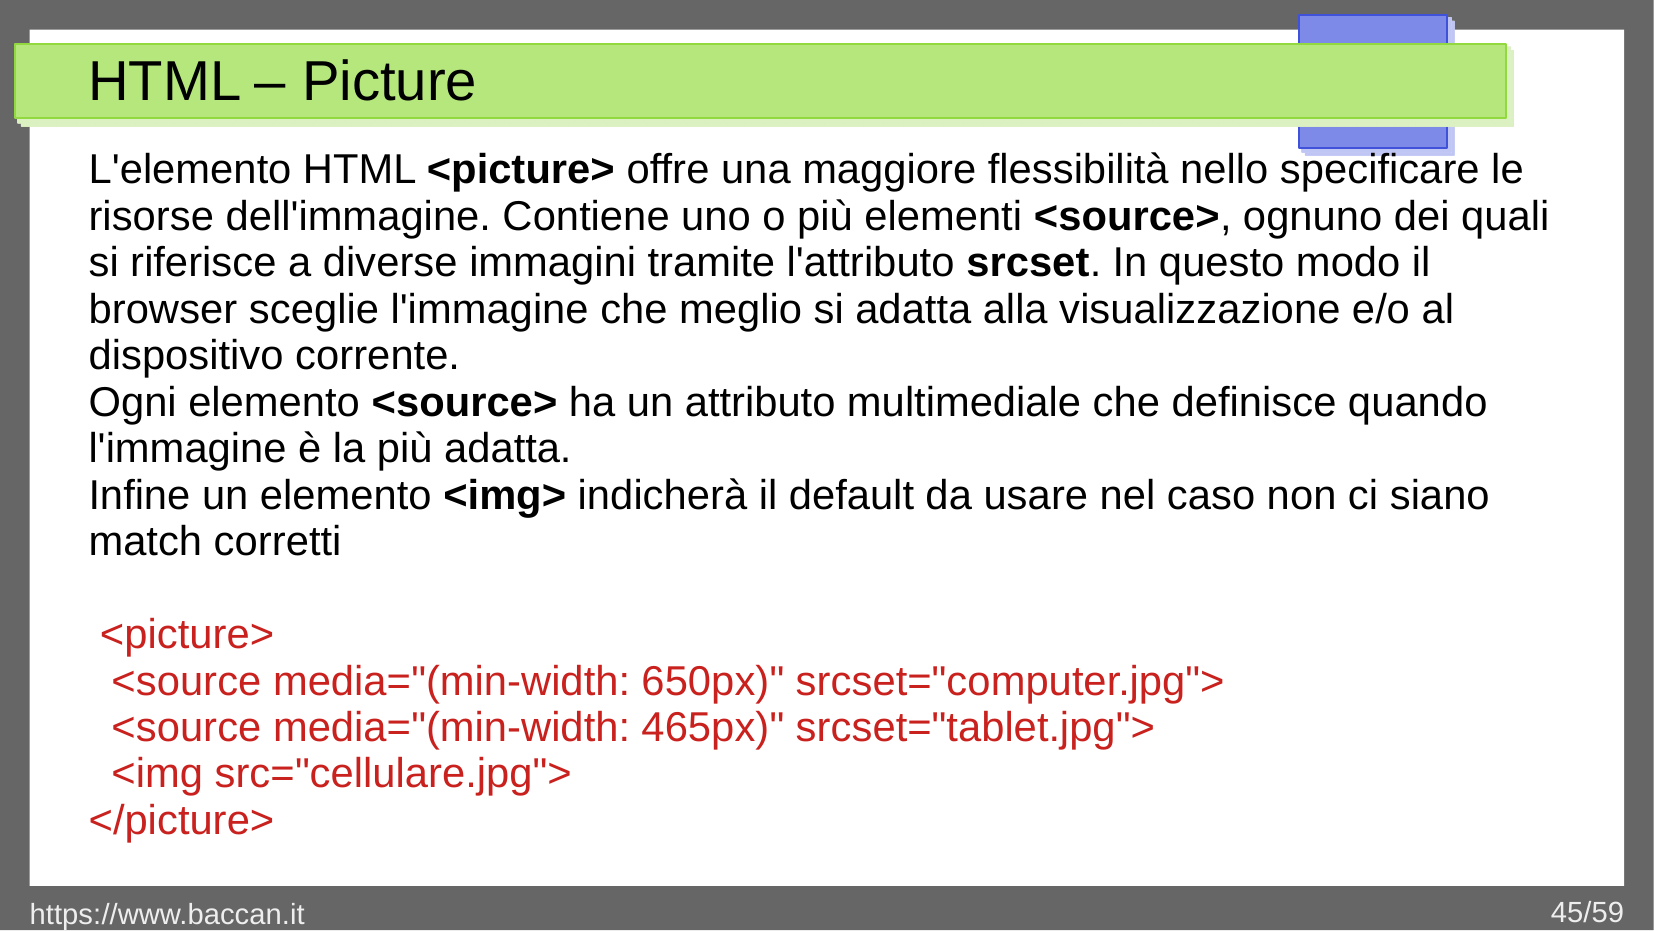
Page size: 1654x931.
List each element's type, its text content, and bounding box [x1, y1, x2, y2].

title HTML – Picture [88, 44, 1506, 119]
text_box L'elemento HTML <picture> offre una maggiore flessibilità nello specificare le risorse dell'immagine. Contiene uno o più elementi <source>, ognuno dei quali si riferisce a diverse immagini tramite l'attributo srcset. In questo modo il browser sceglie l'immagine che meglio si adatta alla visualizzazione e/o al dispositivo corrente. Ogni elemento <source> ha un attributo multimediale che definisce quando l'immagine è la più adatta. Infine un elemento <img> indicherà il default da usare nel caso non ci siano match corretti <picture> <source media="(min-width: 650px)" srcset="computer.jpg"> <source media="(min-width: 465px)" srcset="tablet.jpg"> <img src="cellulare.jpg"> </picture> [88, 145, 1565, 844]
